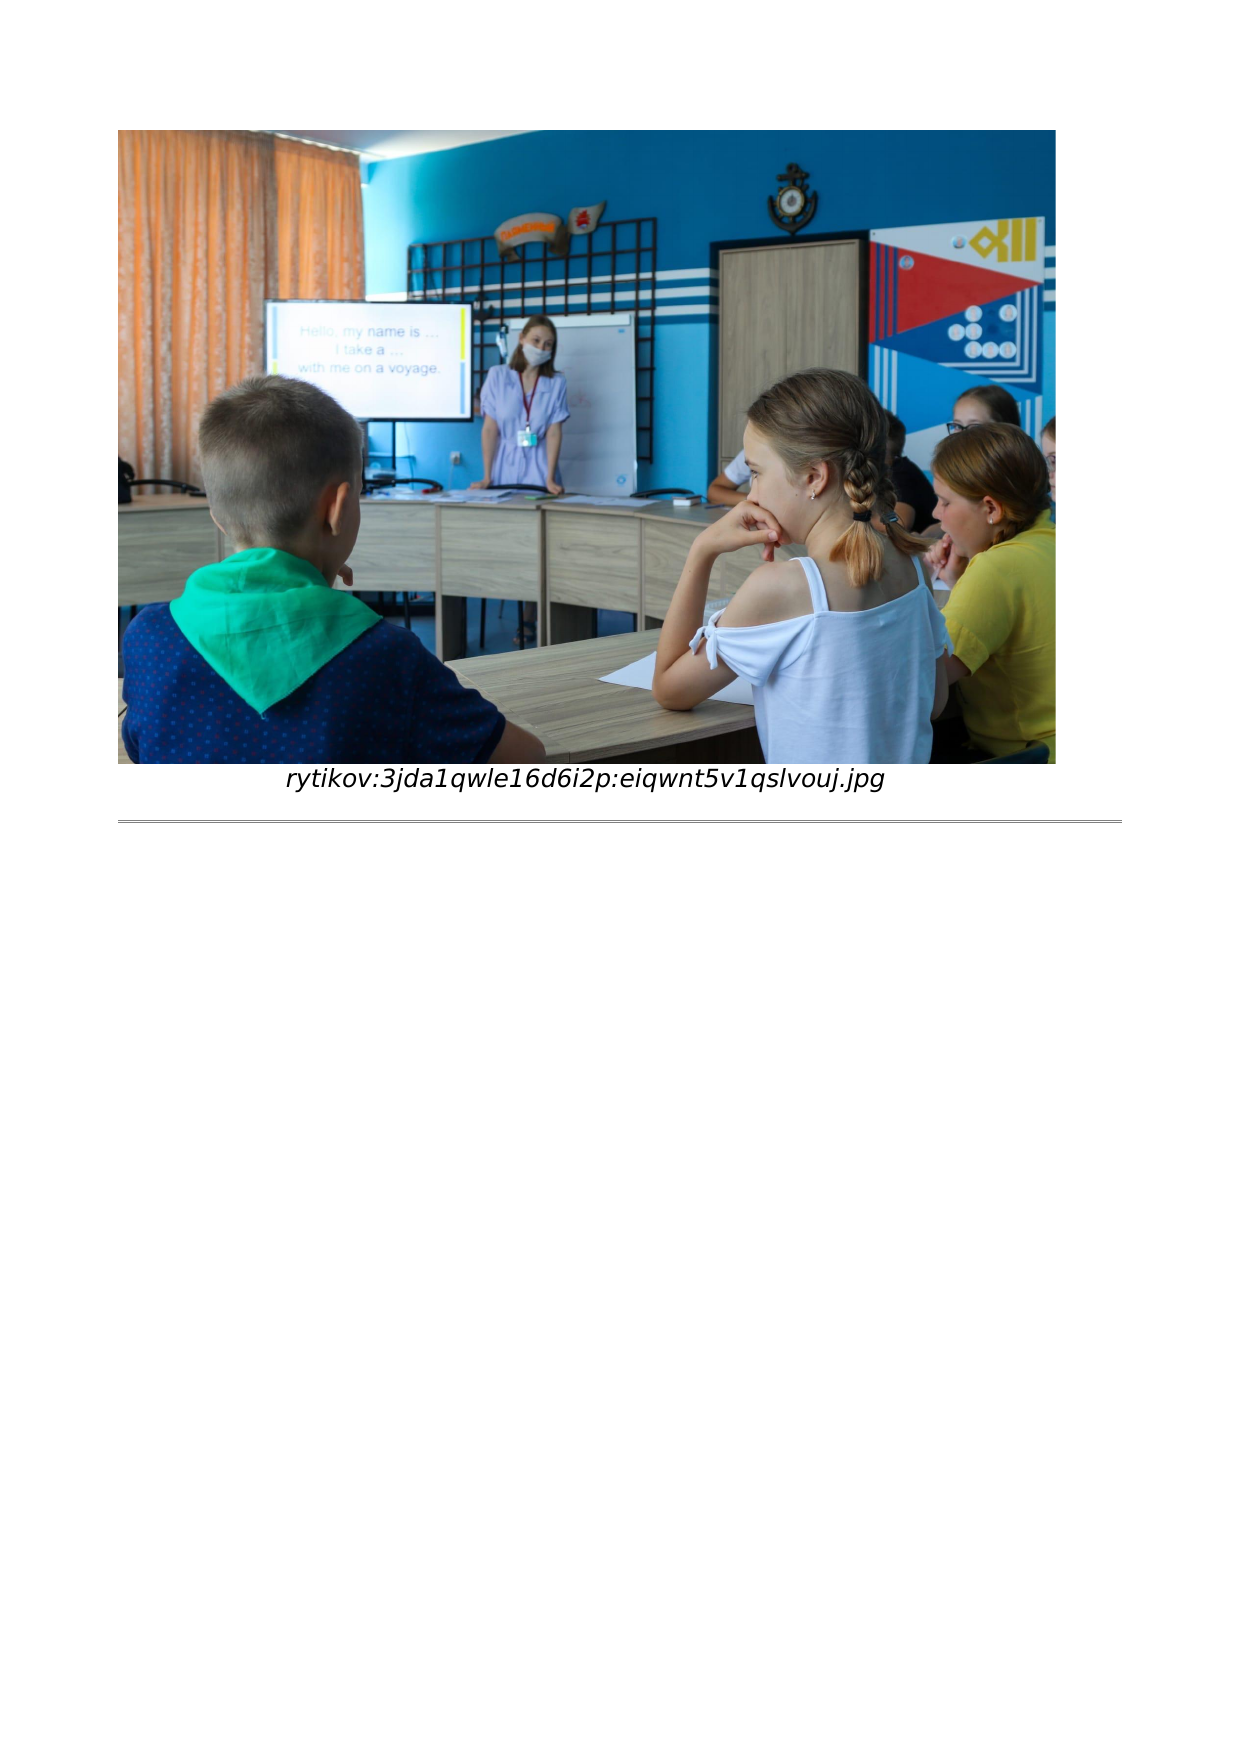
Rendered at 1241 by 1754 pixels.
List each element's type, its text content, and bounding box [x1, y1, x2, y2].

picture [118, 130, 1056, 764]
picture [580, 130, 586, 137]
text rytikov:3jda1qwle16d6i2p:eiqwnt5v1qslvouj.jpg [118, 764, 1056, 793]
